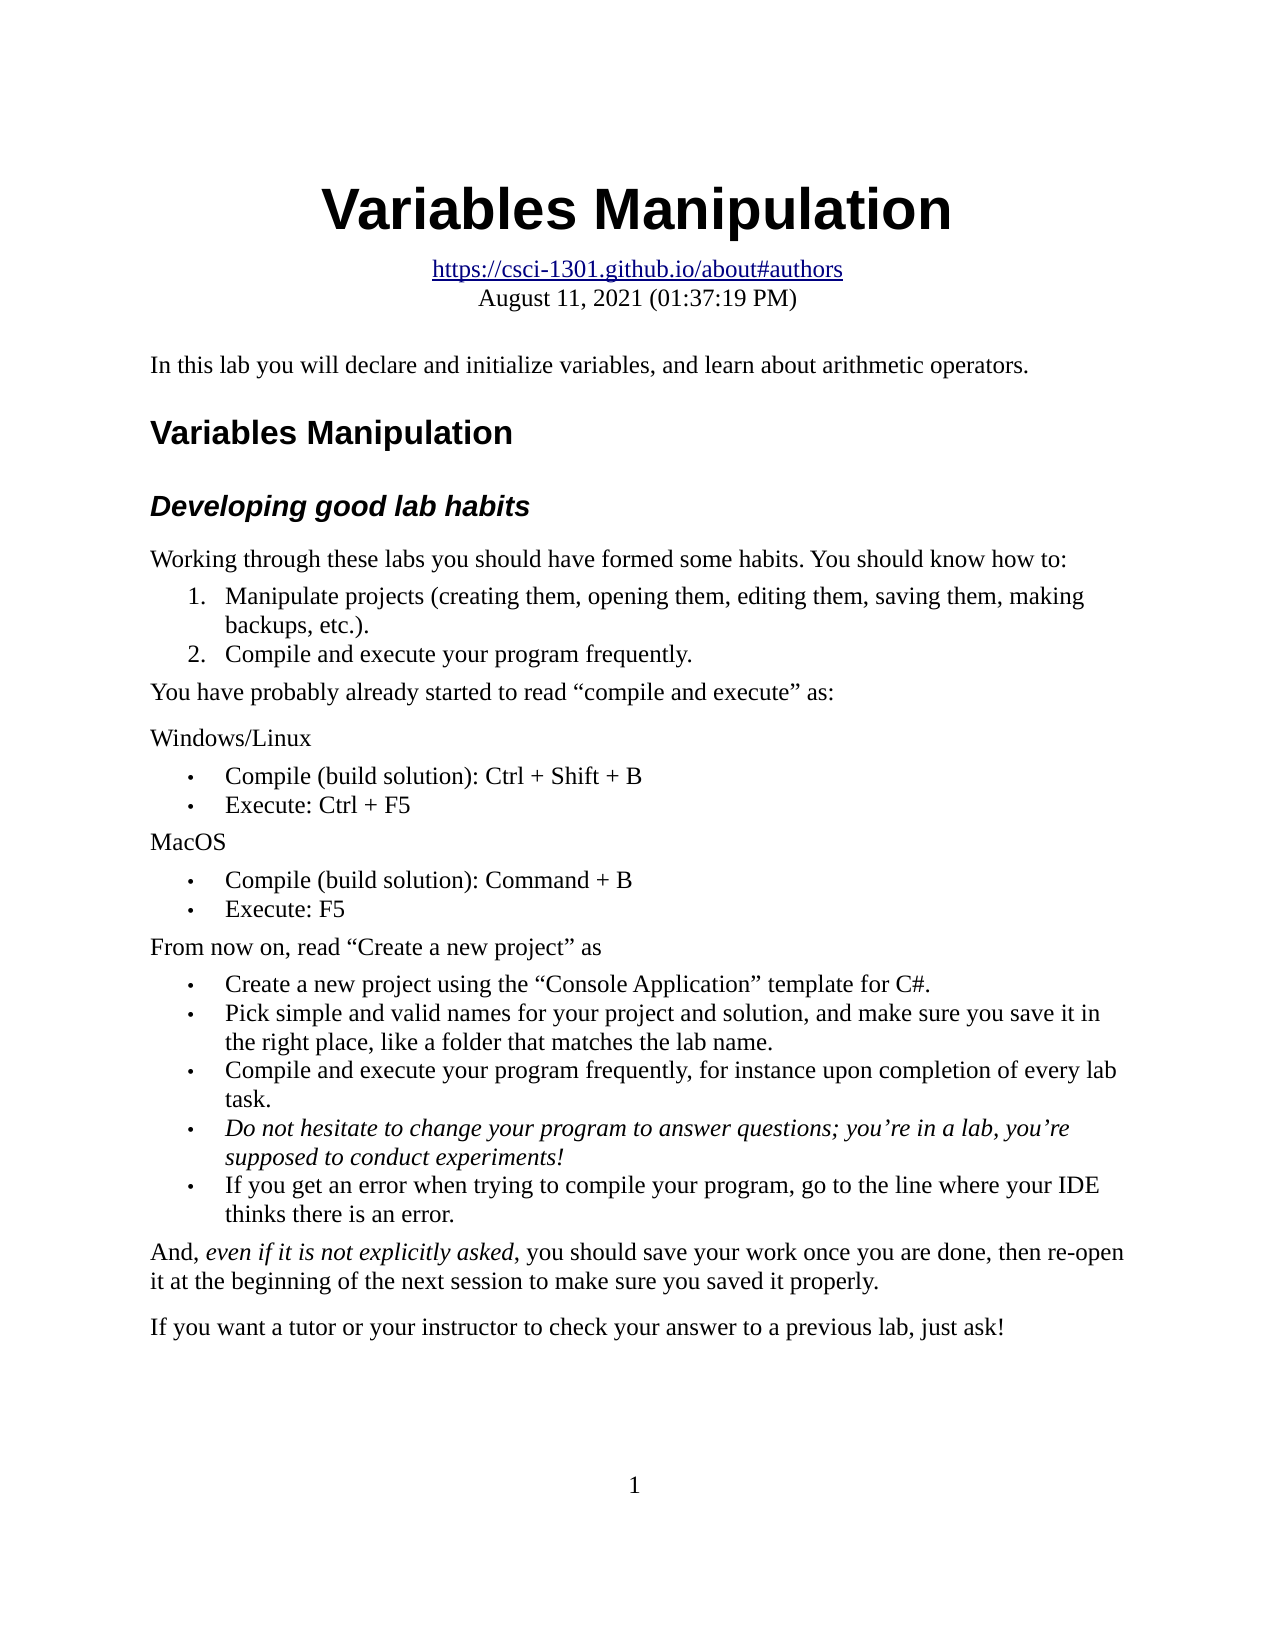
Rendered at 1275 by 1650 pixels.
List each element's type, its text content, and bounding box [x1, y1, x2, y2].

text And, even if it is not explicitly asked, you should save your work once you are done, then re-open it at the beginning of the next session to make sure you saved it properly. [150, 1237, 1125, 1294]
list Compile and execute your program frequently. [187, 639, 1125, 668]
text Windows/Linux [150, 723, 1125, 752]
text August 11, 2021 (01:37:19 PM) [150, 283, 1125, 312]
text MacOS [150, 827, 1125, 856]
list Execute: Ctrl + F5 [187, 790, 1125, 818]
list Compile (build solution): Ctrl + Shift + B [187, 761, 1125, 790]
text If you want a tutor or your instructor to check your answer to a previous lab, just ask! [150, 1312, 1125, 1341]
list Compile and execute your program frequently, for instance upon completion of every lab task. [187, 1056, 1125, 1113]
text In this lab you will declare and initialize variables, and learn about arithmetic operators. [150, 350, 1125, 378]
subtitle Developing good lab habits [150, 489, 1125, 522]
list Compile (build solution): Command + B [187, 865, 1125, 894]
list Execute: F5 [187, 894, 1125, 923]
list Manipulate projects (creating them, opening them, editing them, saving them, making backups, etc.). [187, 581, 1125, 639]
list Pick simple and valid names for your project and solution, and make sure you save it in the right place, like a folder that matches the lab name. [187, 998, 1125, 1056]
text From now on, read “Create a new project” as [150, 932, 1125, 960]
list If you get an error when trying to compile your program, go to the line where your IDE thinks there is an error. [187, 1171, 1125, 1228]
text https://csci-1301.github.io/about#authors [150, 254, 1125, 283]
list Do not hesitate to change your program to answer questions; you’re in a lab, you’re supposed to conduct experiments! [187, 1113, 1125, 1171]
text Working through these labs you should have formed some habits. You should know how to: [150, 544, 1125, 572]
list Create a new project using the “Console Application” template for C#. [187, 969, 1125, 998]
subtitle Variables Manipulation [150, 412, 1125, 451]
title Variables Manipulation [150, 175, 1125, 242]
text You have probably already started to read “compile and execute” as: [150, 677, 1125, 705]
